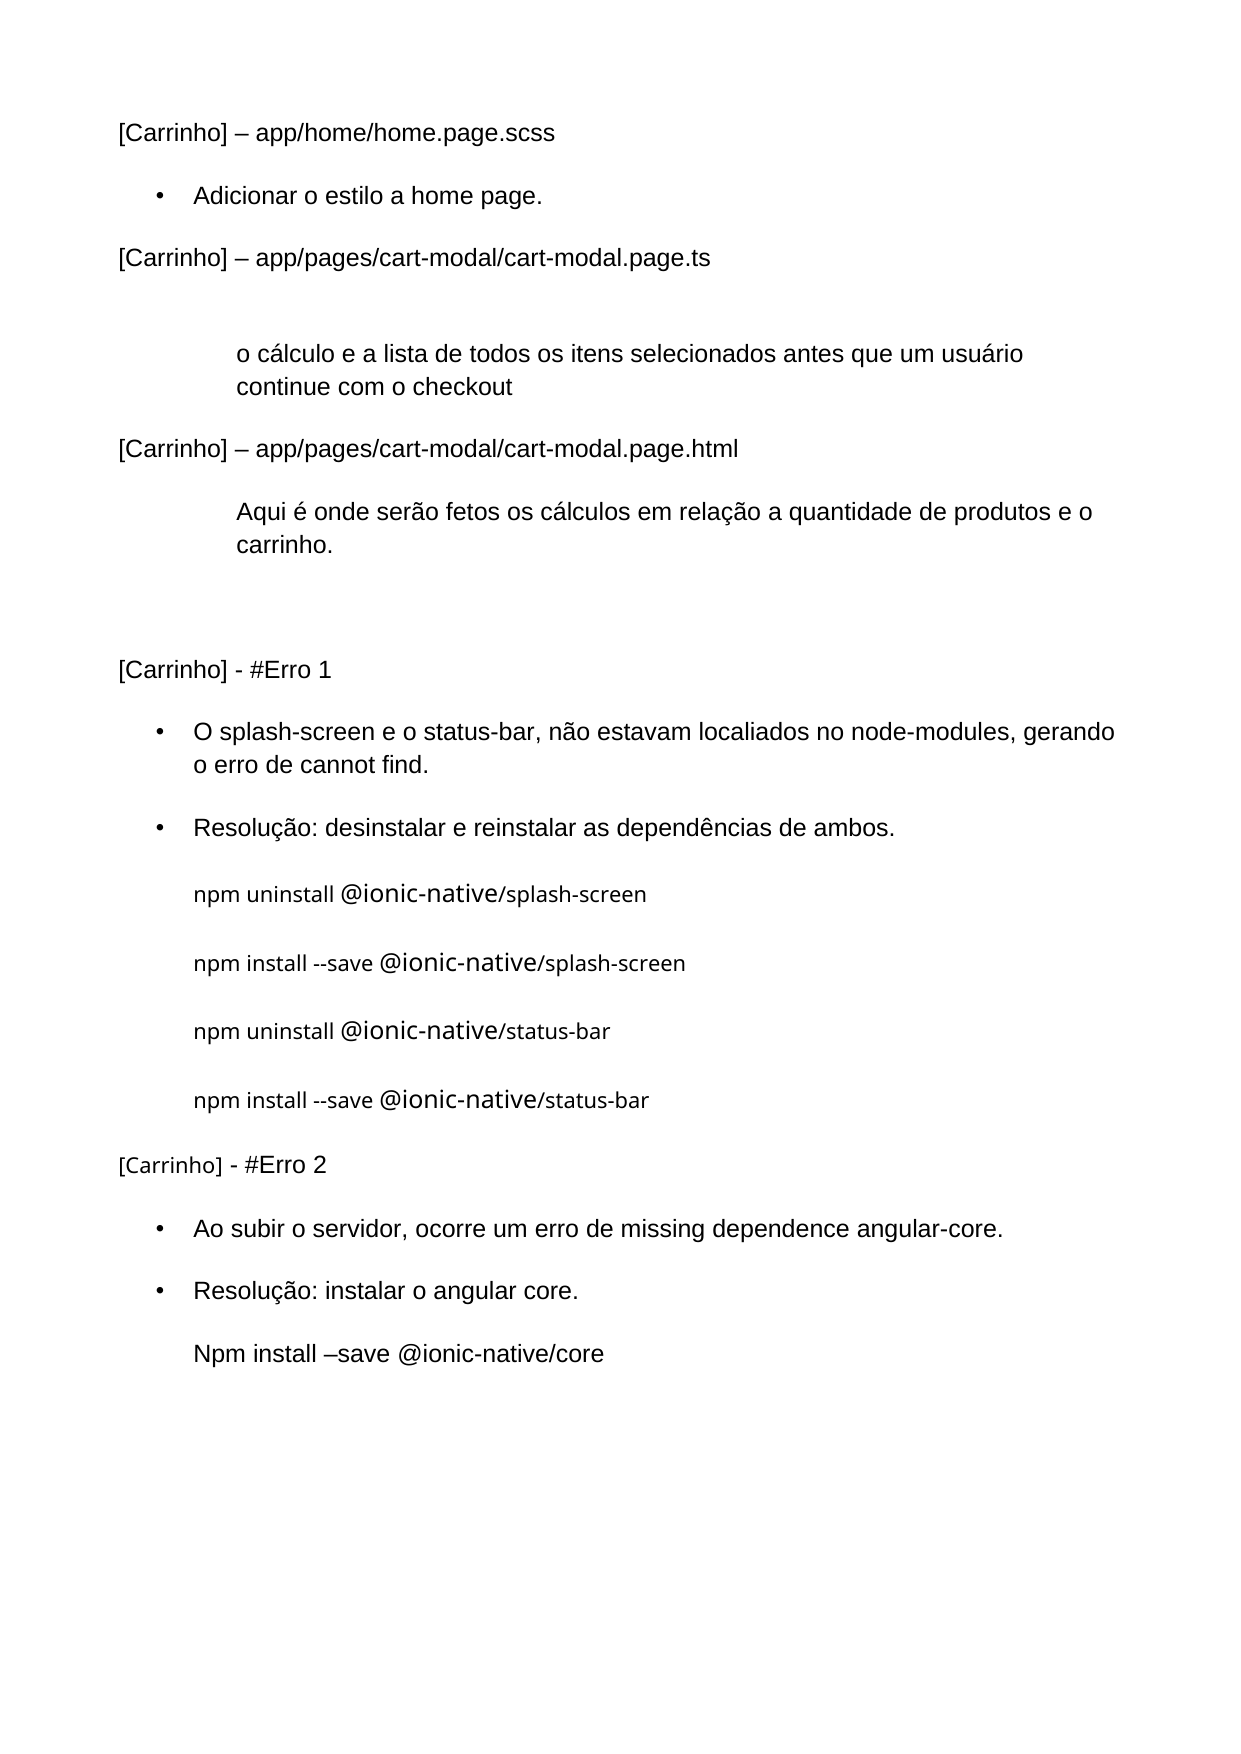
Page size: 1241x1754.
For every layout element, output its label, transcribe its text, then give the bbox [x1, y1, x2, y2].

list npm uninstall @ionic-native/splash-screen [156, 876, 1122, 909]
list O splash-screen e o status-bar, não estavam localiados no node-modules, gerando o erro de cannot find. [156, 717, 1122, 779]
text [Carrinho] – app/home/home.page.scss [118, 118, 1122, 147]
list Resolução: instalar o angular core. [156, 1276, 1122, 1305]
list Npm install –save @ionic-native/core [156, 1339, 1122, 1368]
text [Carrinho] - #Erro 1 [118, 655, 1122, 683]
list Ao subir o servidor, ocorre um erro de missing dependence angular-core. [156, 1214, 1122, 1243]
text [Carrinho] – app/pages/cart-modal/cart-modal.page.ts [118, 243, 1122, 272]
text Aqui é onde serão fetos os cálculos em relação a quantidade de produtos e o carrinho. [236, 497, 1122, 558]
list npm install --save @ionic-native/splash-screen [156, 944, 1122, 978]
text o cálculo e a lista de todos os itens selecionados antes que um usuário continue com o checkout [236, 306, 1122, 401]
list Resolução: desinstalar e reinstalar as dependências de ambos. [156, 813, 1122, 842]
list npm install --save @ionic-native/status-bar [156, 1081, 1122, 1116]
list Adicionar o estilo a home page. [156, 181, 1122, 209]
text [Carrinho] - #Erro 2 [118, 1150, 1122, 1180]
text [Carrinho] – app/pages/cart-modal/cart-modal.page.html [118, 434, 1122, 463]
list npm uninstall @ionic-native/status-bar [156, 1013, 1122, 1047]
